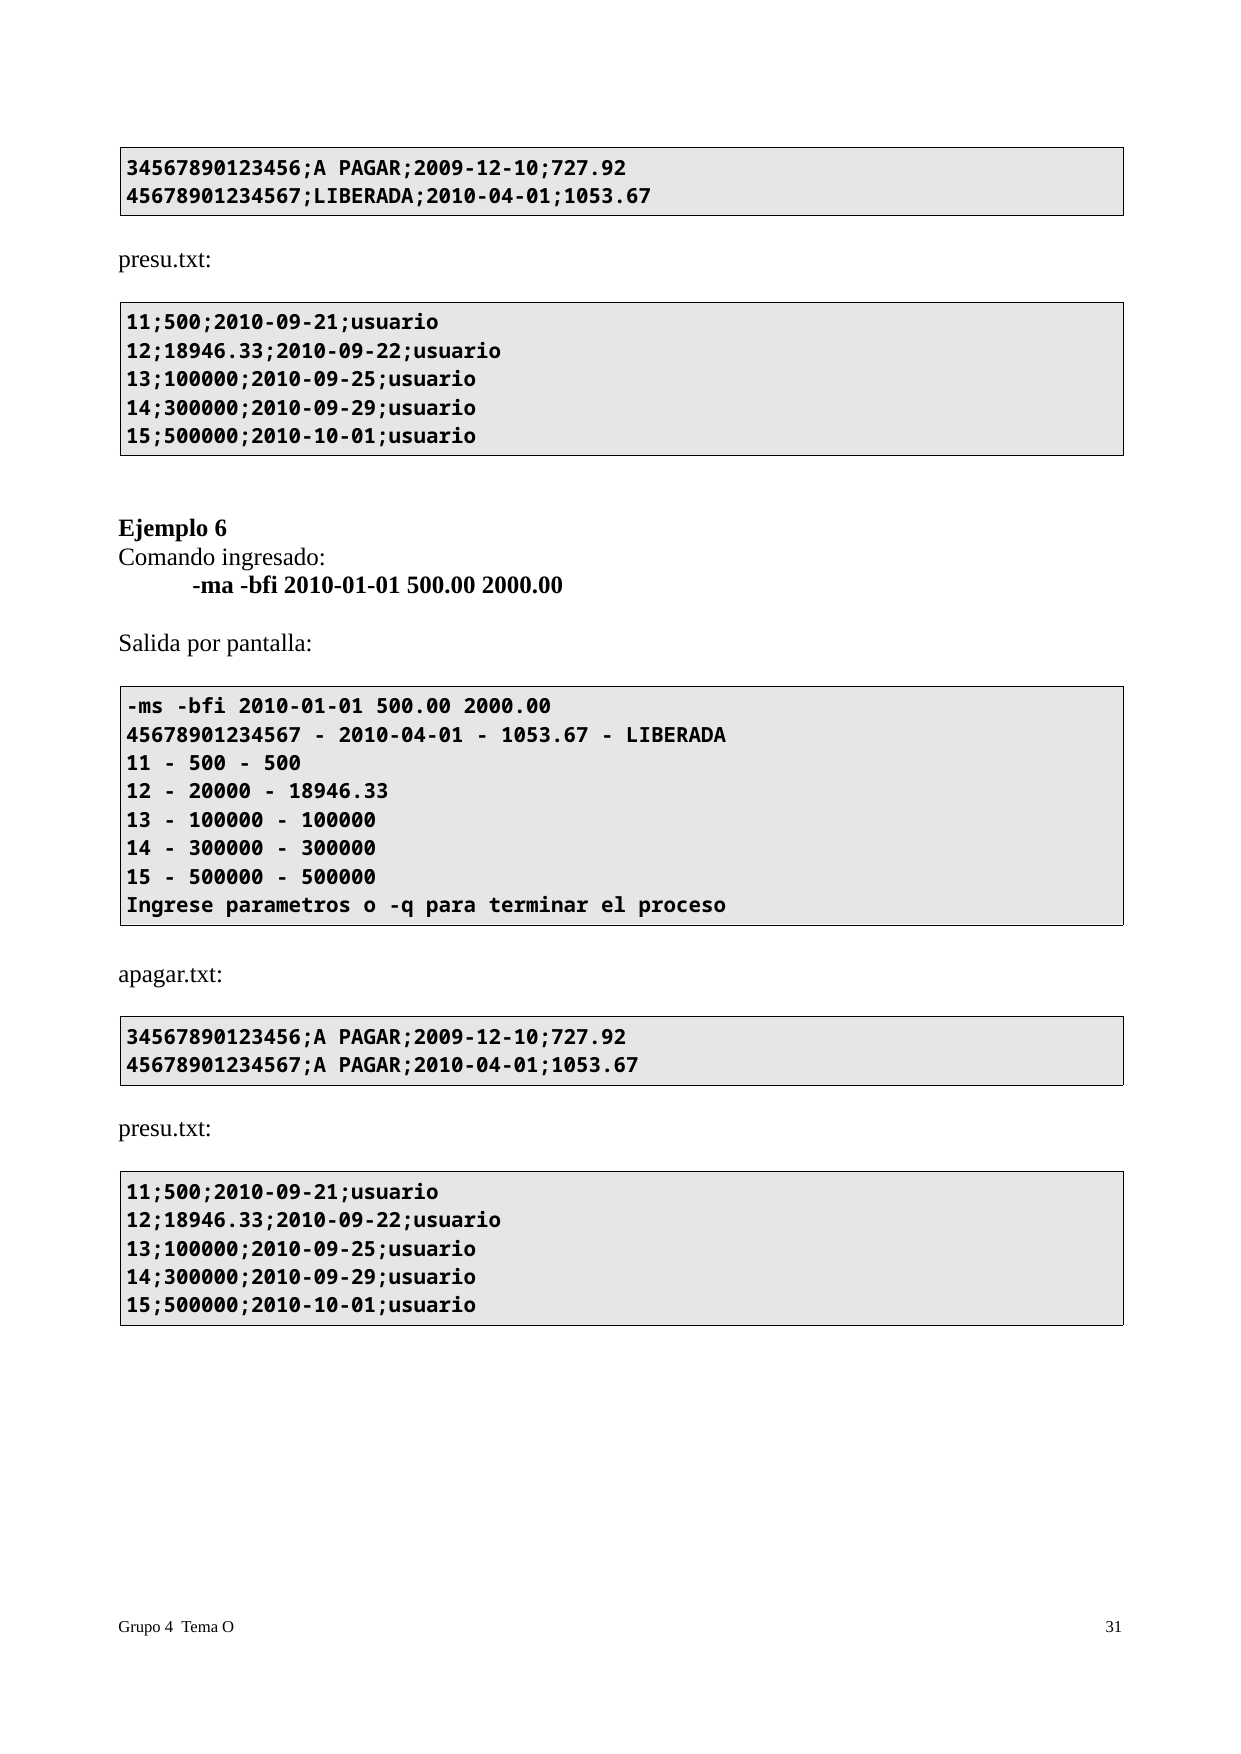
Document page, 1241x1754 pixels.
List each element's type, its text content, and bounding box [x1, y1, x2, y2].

table_header -ms -bfi 2010-01-01 500.00 2000.00 45678901234567 - 2010-04-01 - 1053.67 - LIBERADA 11 - 500 - 500 12 - 20000 - 18946.33 13 - 100000 - 100000 14 - 300000 - 300000 15 - 500000 - 500000 Ingrese parametros o -q para terminar el proceso [121, 687, 1123, 924]
table_header 11;500;2010-09-21;usuario 12;18946.33;2010-09-22;usuario 13;100000;2010-09-25;usuario 14;300000;2010-09-29;usuario 15;500000;2010-10-01;usuario [121, 303, 1123, 455]
text Ejemplo 6 [118, 513, 1122, 542]
text presu.txt: [118, 1113, 1122, 1142]
table_header 11;500;2010-09-21;usuario 12;18946.33;2010-09-22;usuario 13;100000;2010-09-25;usuario 14;300000;2010-09-29;usuario 15;500000;2010-10-01;usuario [121, 1172, 1123, 1325]
table_header 34567890123456;A PAGAR;2009-12-10;727.92 45678901234567;A PAGAR;2010-04-01;1053.67 [121, 1017, 1123, 1085]
text presu.txt: [118, 244, 1122, 273]
text -ma -bfi 2010-01-01 500.00 2000.00 [118, 571, 1122, 599]
text apagar.txt: [118, 959, 1122, 987]
text Comando ingresado: [118, 542, 1122, 571]
text Salida por pantalla: [118, 628, 1122, 657]
table_header 34567890123456;A PAGAR;2009-12-10;727.92 45678901234567;LIBERADA;2010-04-01;1053.67 [121, 148, 1123, 215]
